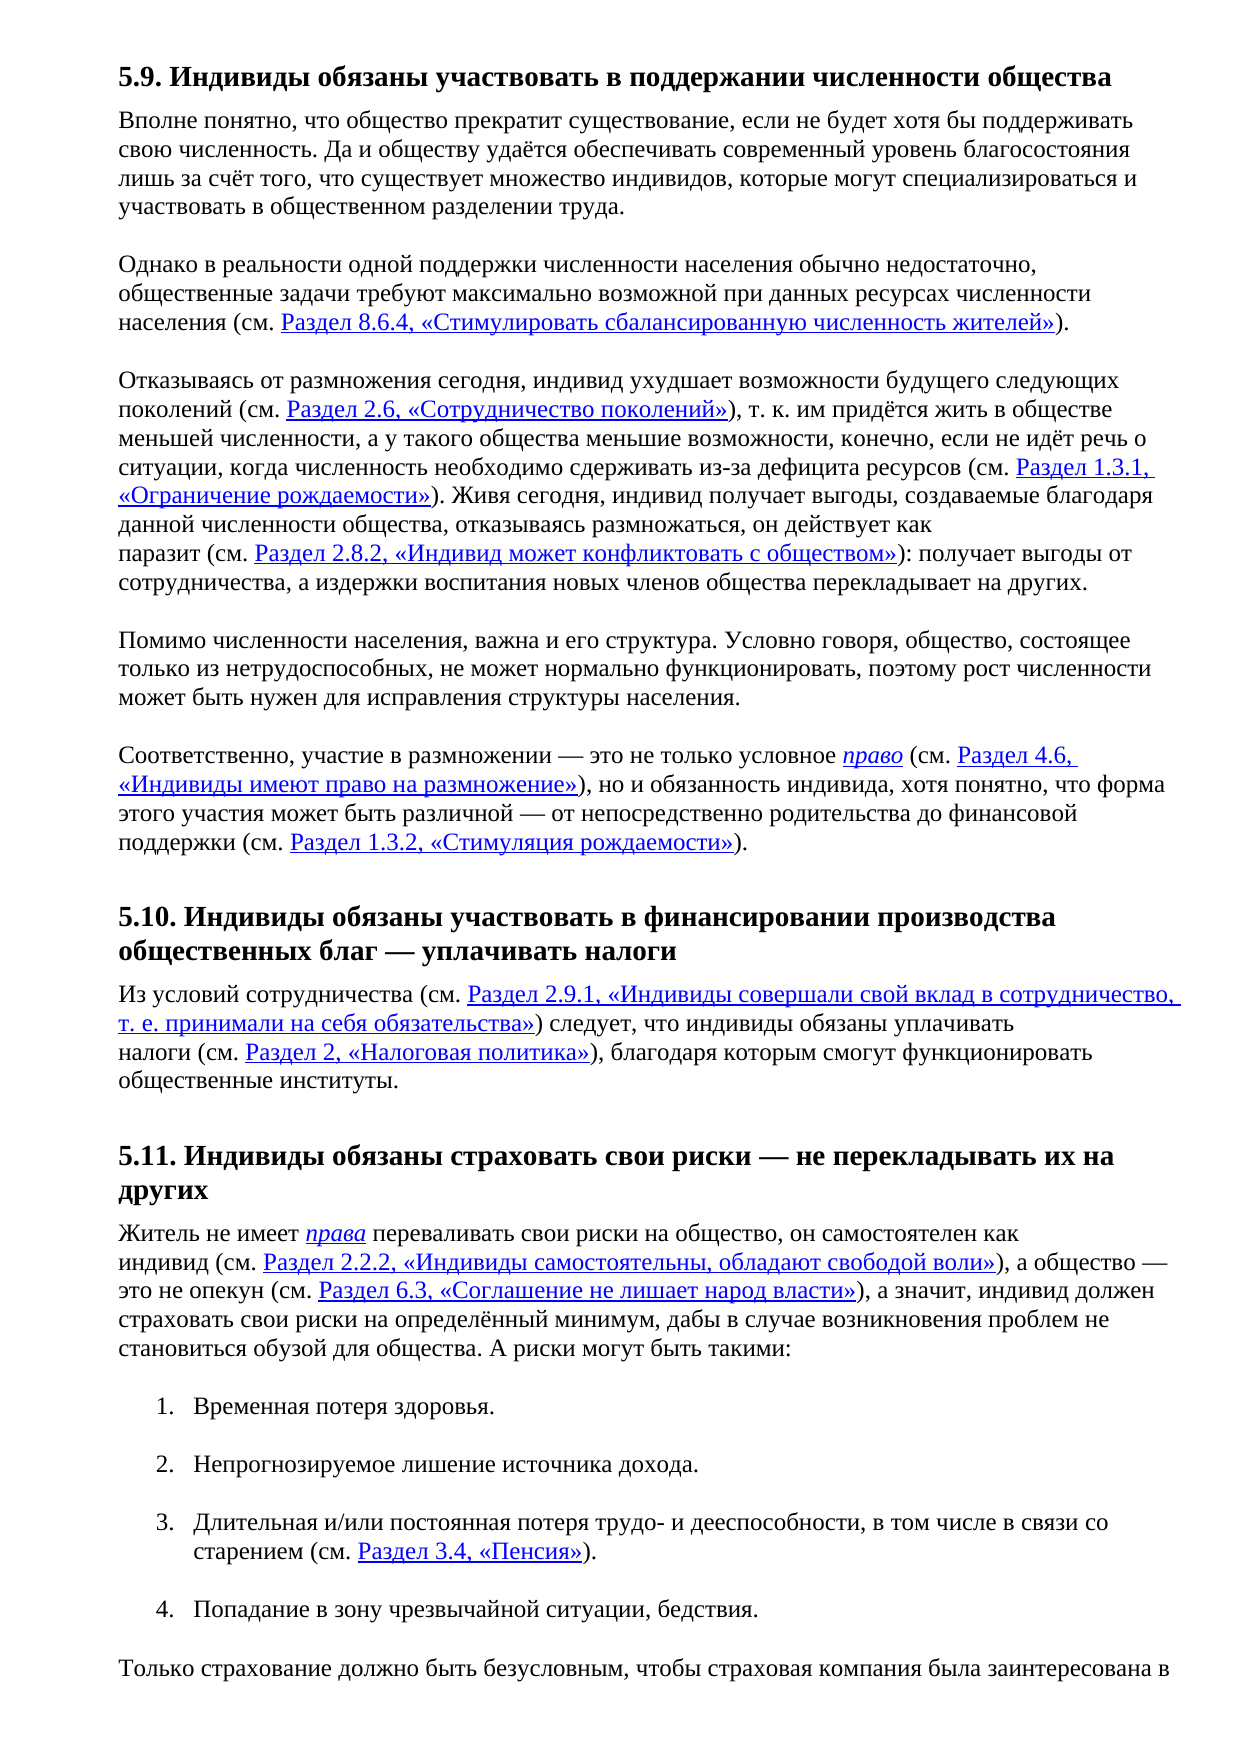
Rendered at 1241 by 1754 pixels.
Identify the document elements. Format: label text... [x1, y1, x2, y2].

list Непрогнозируемое лишение источника дохода. [156, 1449, 1181, 1478]
text Житель не имеет права переваливать свои риски на общество, он самостоятелен как индивид (см. Раздел 2.2.2, «Индивиды самостоятельны, обладают свободой воли»), а общество — это не опекун (см. Раздел 6.3, «Соглашение не лишает народ власти»), а значит, индивид должен страховать свои риски на определённый минимум, дабы в случае возникновения проблем не становиться обузой для общества. А риски могут быть такими: [118, 1218, 1181, 1362]
subtitle 5.9. Индивиды обязаны участвовать в поддержании численности общества [118, 59, 1181, 93]
text Из условий сотрудничества (см. Раздел 2.9.1, «Индивиды совершали свой вклад в сотрудничество, т. е. принимали на себя обязательства») следует, что индивиды обязаны уплачивать налоги (см. Раздел 2, «Налоговая политика»), благодаря которым смогут функционировать общественные институты. [118, 979, 1181, 1094]
text Вполне понятно, что общество прекратит существование, если не будет хотя бы поддерживать свою численность. Да и обществу удаётся обеспечивать современный уровень благосостояния лишь за счёт того, что существует множество индивидов, которые могут специализироваться и участвовать в общественном разделении труда. [118, 105, 1181, 220]
text Однако в реальности одной поддержки численности населения обычно недостаточно, общественные задачи требуют максимально возможной при данных ресурсах численности населения (см. Раздел 8.6.4, «Стимулировать сбалансированную численность жителей»). [118, 249, 1181, 336]
list Временная потеря здоровья. [156, 1391, 1181, 1420]
list Попадание в зону чрезвычайной ситуации, бедствия. [156, 1594, 1181, 1623]
text Помимо численности населения, важна и его структура. Условно говоря, общество, состоящее только из нетрудоспособных, не может нормально функционировать, поэтому рост численности может быть нужен для исправления структуры населения. [118, 625, 1181, 711]
subtitle 5.11. Индивиды обязаны страховать свои риски — не перекладывать их на других [118, 1138, 1181, 1205]
subtitle 5.10. Индивиды обязаны участвовать в финансировании производства общественных благ — уплачивать налоги [118, 899, 1181, 967]
text Соответственно, участие в размножении — это не только условное право (см. Раздел 4.6, «Индивиды имеют право на размножение»), но и обязанность индивида, хотя понятно, что форма этого участия может быть различной — от непосредственно родительства до финансовой поддержки (см. Раздел 1.3.2, «Стимуляция рождаемости»). [118, 741, 1181, 856]
text Отказываясь от размножения сегодня, индивид ухудшает возможности будущего следующих поколений (см. Раздел 2.6, «Сотрудничество поколений»), т. к. им придётся жить в обществе меньшей численности, а у такого общества меньшие возможности, конечно, если не идёт речь о ситуации, когда численность необходимо сдерживать из-за дефицита ресурсов (см. Раздел 1.3.1, «Ограничение рождаемости»). Живя сегодня, индивид получает выгоды, создаваемые благодаря данной численности общества, отказываясь размножаться, он действует как паразит (см. Раздел 2.8.2, «Индивид может конфликтовать с обществом»): получает выгоды от сотрудничества, а издержки воспитания новых членов общества перекладывает на других. [118, 365, 1181, 595]
text Только страхование должно быть безусловным, чтобы страховая компания была заинтересована в [118, 1653, 1181, 1681]
list Длительная и/или постоянная потеря трудо- и дееспособности, в том числе в связи со старением (см. Раздел 3.4, «Пенсия»). [156, 1507, 1181, 1565]
